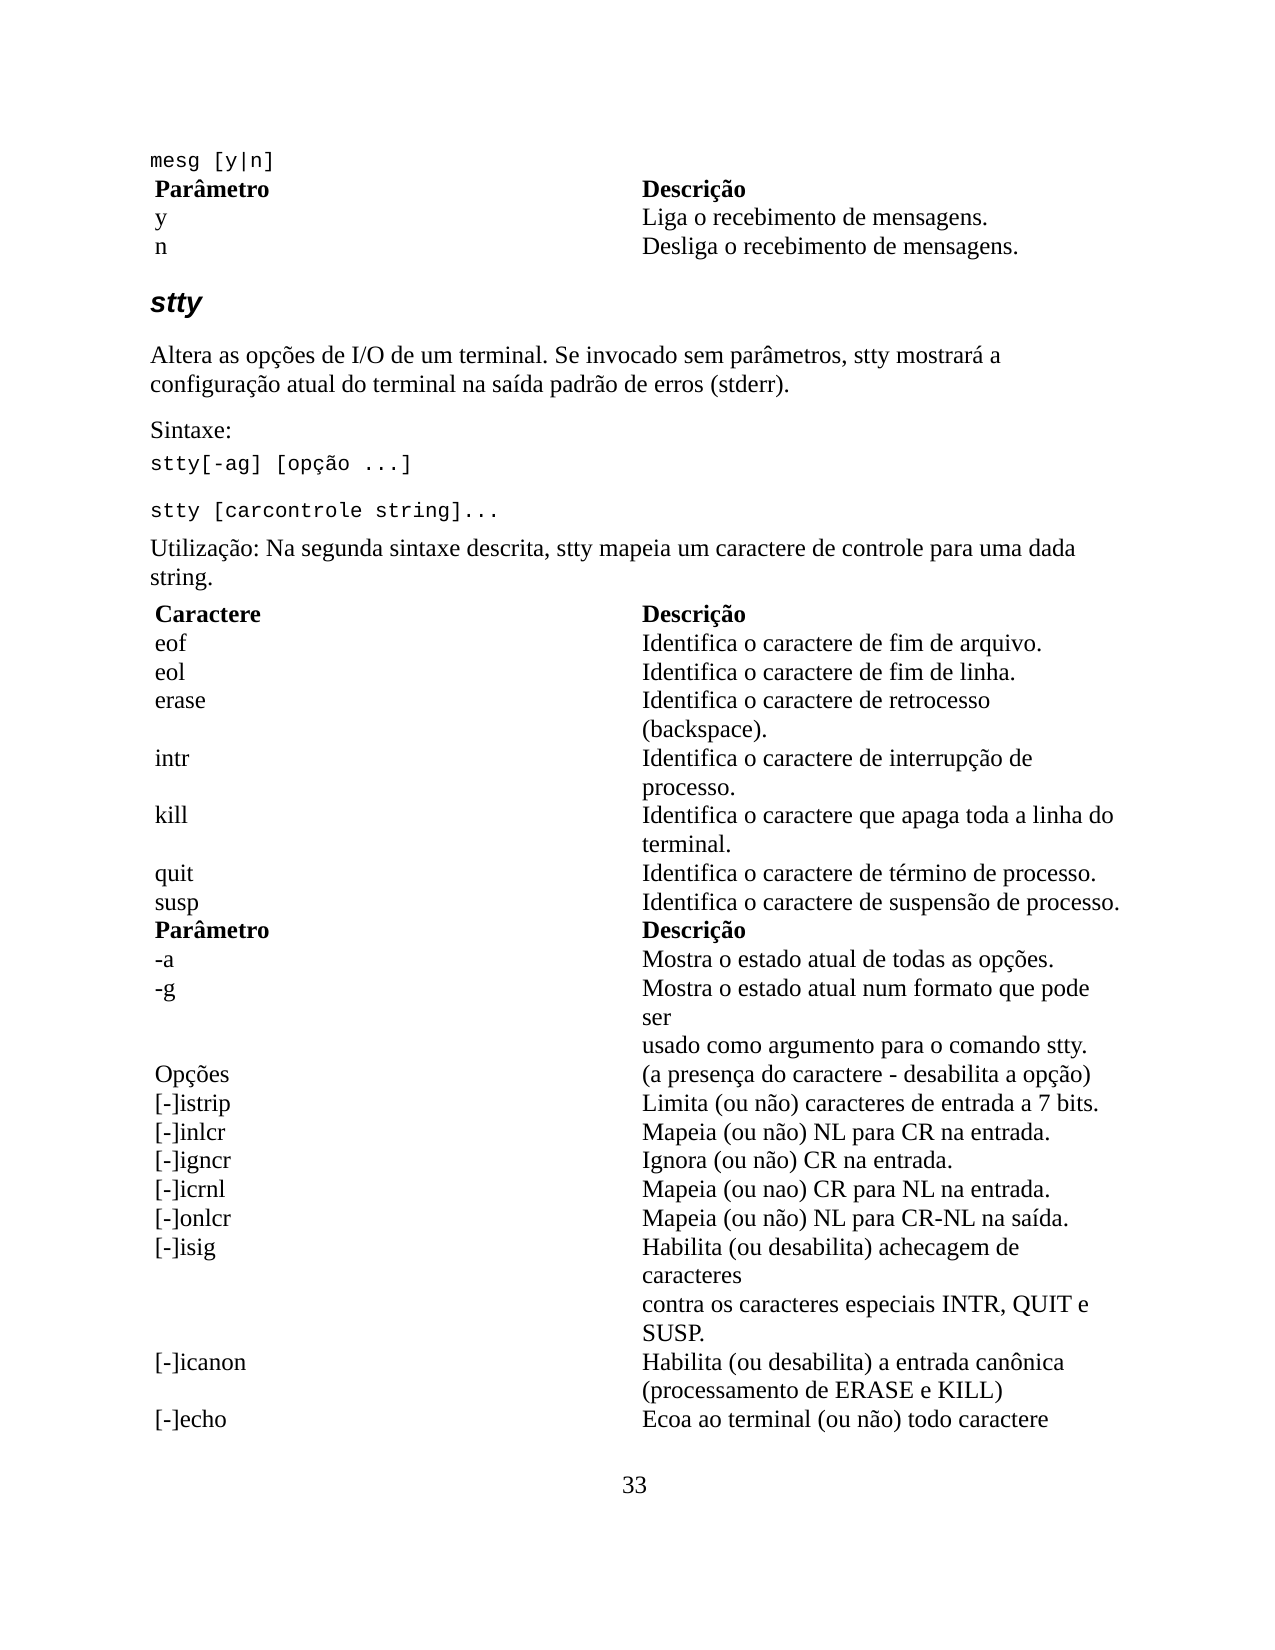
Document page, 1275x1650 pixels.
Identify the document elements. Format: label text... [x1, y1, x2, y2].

table_cell Identifica o caractere de fim de arquivo. [638, 628, 1125, 657]
table_cell [150, 829, 637, 858]
table_header Parâmetro [150, 916, 637, 944]
table_cell contra os caracteres especiais INTR, QUIT e [638, 1289, 1125, 1318]
table_cell [-]isig [150, 1232, 637, 1289]
text Altera as opções de I/O de um terminal. Se invocado sem parâmetros, stty mostrará a configuração atual do terminal na saída padrão de erros (stderr). [150, 340, 1125, 397]
table_cell usado como argumento para o comando stty. [638, 1031, 1125, 1059]
table_cell susp [150, 887, 637, 916]
table_cell Opções [150, 1059, 637, 1088]
table_cell [-]onlcr [150, 1203, 637, 1232]
table_cell [150, 1289, 637, 1318]
table_cell intr [150, 743, 637, 801]
table_cell [-]istrip [150, 1088, 637, 1117]
table_cell Identifica o caractere de interrupção de processo. [638, 743, 1125, 801]
text Utilização: Na segunda sintaxe descrita, stty mapeia um caractere de controle para uma dada string. [150, 533, 1125, 590]
table_cell (processamento de ERASE e KILL) [638, 1376, 1125, 1404]
text stty[-ag] [opção ...] [150, 453, 1125, 477]
table_cell n [150, 231, 637, 260]
table_cell eof [150, 628, 637, 657]
table_cell Habilita (ou desabilita) a entrada canônica [638, 1347, 1125, 1376]
table_cell Liga o recebimento de mensagens. [638, 203, 1125, 231]
table_cell -a [150, 944, 637, 973]
table_cell [-]echo [150, 1404, 637, 1433]
table_cell Ecoa ao terminal (ou não) todo caractere [638, 1404, 1125, 1433]
text Sintaxe: [150, 415, 1125, 444]
table_cell [-]icrnl [150, 1174, 637, 1203]
table_cell y [150, 203, 637, 231]
text stty [carcontrole string]... [150, 500, 1125, 524]
table_cell [150, 1318, 637, 1347]
table_header Descrição [638, 916, 1125, 944]
table_cell [-]igncr [150, 1146, 637, 1174]
subtitle stty [150, 285, 1125, 318]
table_cell (a presença do caractere - desabilita a opção) [638, 1059, 1125, 1088]
table_cell [150, 1376, 637, 1404]
table_cell erase [150, 686, 637, 743]
table_cell Identifica o caractere de fim de linha. [638, 657, 1125, 686]
table_cell Mapeia (ou não) NL para CR-NL na saída. [638, 1203, 1125, 1232]
table_cell Habilita (ou desabilita) achecagem de caracteres [638, 1232, 1125, 1289]
table_cell [-]icanon [150, 1347, 637, 1376]
text mesg [y|n] [150, 150, 1125, 174]
table_cell SUSP. [638, 1318, 1125, 1347]
table_cell -g [150, 973, 637, 1031]
table_cell quit [150, 858, 637, 887]
table_cell Mostra o estado atual de todas as opções. [638, 944, 1125, 973]
table_cell [-]inlcr [150, 1117, 637, 1146]
table_header Parâmetro [150, 174, 637, 202]
table_cell Limita (ou não) caracteres de entrada a 7 bits. [638, 1088, 1125, 1117]
table_cell Identifica o caractere de suspensão de processo. [638, 887, 1125, 916]
table_cell Identifica o caractere que apaga toda a linha do [638, 801, 1125, 829]
table_cell eol [150, 657, 637, 686]
table_cell Ignora (ou não) CR na entrada. [638, 1146, 1125, 1174]
table_header Descrição [638, 174, 1125, 202]
table_cell terminal. [638, 829, 1125, 858]
table_cell Mostra o estado atual num formato que pode ser [638, 973, 1125, 1031]
table_cell Identifica o caractere de término de processo. [638, 858, 1125, 887]
table_cell kill [150, 801, 637, 829]
table_cell Identifica o caractere de retrocesso (backspace). [638, 686, 1125, 743]
table_cell Desliga o recebimento de mensagens. [638, 231, 1125, 260]
table_header Descrição [638, 599, 1125, 628]
table_cell Mapeia (ou nao) CR para NL na entrada. [638, 1174, 1125, 1203]
table_header Caractere [150, 599, 637, 628]
table_cell [150, 1031, 637, 1059]
table_cell Mapeia (ou não) NL para CR na entrada. [638, 1117, 1125, 1146]
